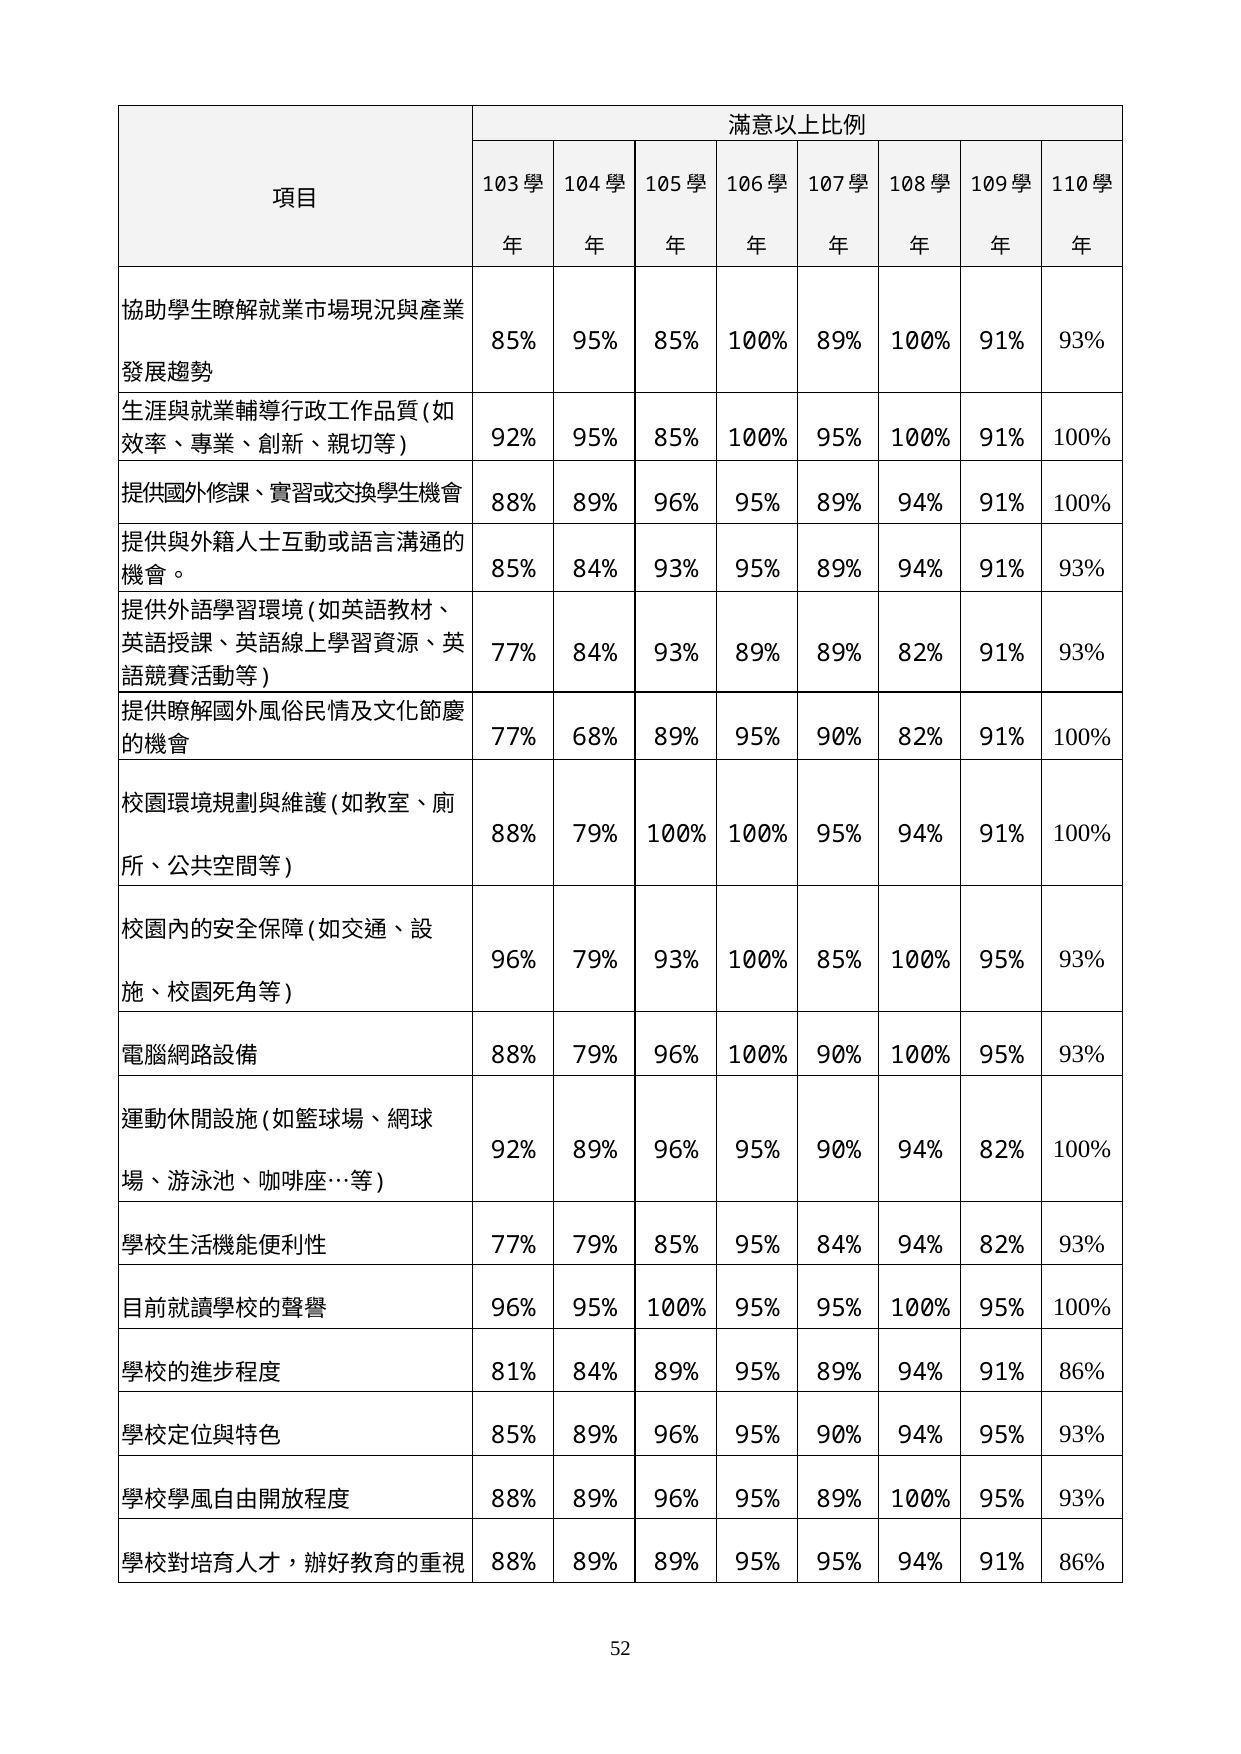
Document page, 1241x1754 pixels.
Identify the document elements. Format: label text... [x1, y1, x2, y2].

table_cell 81% [473, 1329, 553, 1391]
table_cell 89% [554, 1076, 634, 1201]
table_cell 95% [798, 1265, 878, 1328]
table_cell 91% [961, 524, 1041, 591]
table_cell 目前就讀學校的聲譽 [119, 1265, 472, 1328]
table_cell 94% [879, 1392, 960, 1455]
table_cell 94% [879, 1202, 960, 1264]
table_cell 94% [879, 461, 960, 523]
table_cell 100% [1042, 760, 1122, 885]
table_cell 95% [717, 461, 797, 523]
table_cell 85% [473, 524, 553, 591]
table_cell 85% [798, 886, 878, 1011]
table_cell 85% [636, 1202, 716, 1264]
table_cell 100% [717, 393, 797, 459]
table_cell 95% [798, 760, 878, 885]
table_cell 95% [717, 1076, 797, 1201]
table_cell 91% [961, 760, 1041, 885]
table_cell 學校定位與特色 [119, 1392, 472, 1455]
table_cell 95% [717, 1202, 797, 1264]
table_cell 96% [636, 1076, 716, 1201]
table_cell 89% [798, 267, 878, 392]
table_cell 84% [554, 524, 634, 591]
table_cell 88% [473, 760, 553, 885]
table_cell 學校生活機能便利性 [119, 1202, 472, 1264]
table_cell 103學年 [473, 141, 553, 266]
table_cell 91% [961, 461, 1041, 523]
table_cell 89% [636, 1329, 716, 1391]
table_cell 90% [798, 1392, 878, 1455]
table_cell 95% [717, 1265, 797, 1328]
table_cell 95% [717, 1329, 797, 1391]
table_cell 93% [636, 524, 716, 591]
table_cell 學校學風自由開放程度 [119, 1456, 472, 1518]
table_cell 96% [636, 1012, 716, 1074]
table_cell 88% [473, 1456, 553, 1518]
table_cell 協助學生瞭解就業市場現況與產業發展趨勢 [119, 267, 472, 392]
table_cell 88% [473, 461, 553, 523]
table_cell 96% [473, 886, 553, 1011]
table_cell 電腦網路設備 [119, 1012, 472, 1074]
table_cell 95% [717, 1392, 797, 1455]
table_header 滿意以上比例 [473, 106, 1122, 140]
table_cell 109學年 [961, 141, 1041, 266]
table_cell 68% [554, 693, 634, 759]
table_cell 校園環境規劃與維護(如教室、廁所、公共空間等) [119, 760, 472, 885]
table_cell 96% [636, 461, 716, 523]
table_cell 93% [1042, 267, 1122, 392]
table_cell 89% [554, 1519, 634, 1582]
table_cell 108學年 [879, 141, 960, 266]
table_cell 100% [717, 1012, 797, 1074]
table_cell 95% [798, 393, 878, 459]
table_cell 84% [554, 592, 634, 691]
table_cell 89% [636, 1519, 716, 1582]
table_cell 89% [798, 1456, 878, 1518]
table_cell 生涯與就業輔導行政工作品質(如效率、專業、創新、親切等) [119, 393, 472, 459]
table_cell 93% [1042, 1202, 1122, 1264]
table_cell 100% [879, 1012, 960, 1074]
table_cell 100% [1042, 693, 1122, 759]
table_cell 100% [879, 267, 960, 392]
table_cell 107學年 [798, 141, 878, 266]
table_cell 95% [961, 1392, 1041, 1455]
table_cell 95% [961, 1012, 1041, 1074]
table_cell 92% [473, 393, 553, 459]
table_cell 89% [717, 592, 797, 691]
table_cell 提供外語學習環境(如英語教材、英語授課、英語線上學習資源、英語競賽活動等) [119, 592, 472, 691]
table_cell 79% [554, 1202, 634, 1264]
table_cell 95% [961, 1456, 1041, 1518]
table_cell 95% [798, 1519, 878, 1582]
table_cell 100% [1042, 1265, 1122, 1328]
table_cell 85% [636, 267, 716, 392]
table_cell 94% [879, 524, 960, 591]
table_cell 93% [1042, 1012, 1122, 1074]
table_cell 82% [961, 1076, 1041, 1201]
table_cell 95% [961, 1265, 1041, 1328]
table_cell 95% [717, 1456, 797, 1518]
table_cell 100% [636, 1265, 716, 1328]
table_cell 106學年 [717, 141, 797, 266]
table_cell 105學年 [636, 141, 716, 266]
table_cell 93% [1042, 592, 1122, 691]
table_cell 82% [961, 1202, 1041, 1264]
table_cell 84% [798, 1202, 878, 1264]
table_cell 110學年 [1042, 141, 1122, 266]
table_cell 95% [717, 524, 797, 591]
table_cell 93% [636, 592, 716, 691]
table_cell 100% [717, 760, 797, 885]
table_cell 91% [961, 393, 1041, 459]
table_cell 86% [1042, 1329, 1122, 1391]
table_cell 86% [1042, 1519, 1122, 1582]
table_cell 85% [636, 393, 716, 459]
table_cell 91% [961, 693, 1041, 759]
table_cell 96% [473, 1265, 553, 1328]
table_cell 90% [798, 1076, 878, 1201]
table_cell 93% [1042, 1456, 1122, 1518]
table_cell 91% [961, 267, 1041, 392]
table_cell 89% [798, 592, 878, 691]
table_cell 91% [961, 1329, 1041, 1391]
table_cell 提供瞭解國外風俗民情及文化節慶的機會 [119, 693, 472, 759]
table_cell 100% [879, 1265, 960, 1328]
table_cell 提供與外籍人士互動或語言溝通的機會。 [119, 524, 472, 591]
table_cell 94% [879, 760, 960, 885]
table_cell 95% [717, 693, 797, 759]
table_cell 77% [473, 592, 553, 691]
table_cell 93% [1042, 1392, 1122, 1455]
table_cell 79% [554, 886, 634, 1011]
table_cell 運動休閒設施(如籃球場、網球場、游泳池、咖啡座…等) [119, 1076, 472, 1201]
table_cell 100% [1042, 461, 1122, 523]
table_cell 77% [473, 1202, 553, 1264]
table_cell 89% [798, 1329, 878, 1391]
table_cell 96% [636, 1456, 716, 1518]
table_cell 90% [798, 1012, 878, 1074]
table_cell 100% [1042, 1076, 1122, 1201]
table_cell 100% [879, 1456, 960, 1518]
table_cell 95% [554, 393, 634, 459]
table_cell 學校的進步程度 [119, 1329, 472, 1391]
table_cell 100% [717, 267, 797, 392]
table_cell 79% [554, 1012, 634, 1074]
table_cell 91% [961, 592, 1041, 691]
table_cell 89% [554, 461, 634, 523]
table_cell 93% [636, 886, 716, 1011]
table_cell 94% [879, 1076, 960, 1201]
table_cell 94% [879, 1329, 960, 1391]
table_cell 85% [473, 1392, 553, 1455]
table_cell 93% [1042, 886, 1122, 1011]
table_cell 提供國外修課、實習或交換學生機會 [119, 461, 472, 523]
table_cell 100% [1042, 393, 1122, 459]
table_cell 104學年 [554, 141, 634, 266]
table_cell 82% [879, 693, 960, 759]
table_cell 100% [879, 886, 960, 1011]
table_cell 100% [636, 760, 716, 885]
table_cell 89% [554, 1456, 634, 1518]
table_cell 100% [717, 886, 797, 1011]
table_cell 79% [554, 760, 634, 885]
table_cell 95% [717, 1519, 797, 1582]
table_cell 95% [554, 267, 634, 392]
table_cell 85% [473, 267, 553, 392]
table_cell 95% [961, 886, 1041, 1011]
table_cell 100% [879, 393, 960, 459]
table_cell 93% [1042, 524, 1122, 591]
table_cell 82% [879, 592, 960, 691]
table_cell 89% [798, 524, 878, 591]
table_cell 84% [554, 1329, 634, 1391]
table_cell 90% [798, 693, 878, 759]
table_cell 學校對培育人才，辦好教育的重視 [119, 1519, 472, 1582]
table_cell 89% [798, 461, 878, 523]
table_cell 校園內的安全保障(如交通、設施、校園死角等) [119, 886, 472, 1011]
table_cell 77% [473, 693, 553, 759]
table_cell 89% [554, 1392, 634, 1455]
table_header 項目 [119, 106, 472, 266]
table_cell 95% [554, 1265, 634, 1328]
table_cell 88% [473, 1519, 553, 1582]
table_cell 91% [961, 1519, 1041, 1582]
table_cell 92% [473, 1076, 553, 1201]
table_cell 89% [636, 693, 716, 759]
table_cell 96% [636, 1392, 716, 1455]
table_cell 88% [473, 1012, 553, 1074]
table_cell 94% [879, 1519, 960, 1582]
